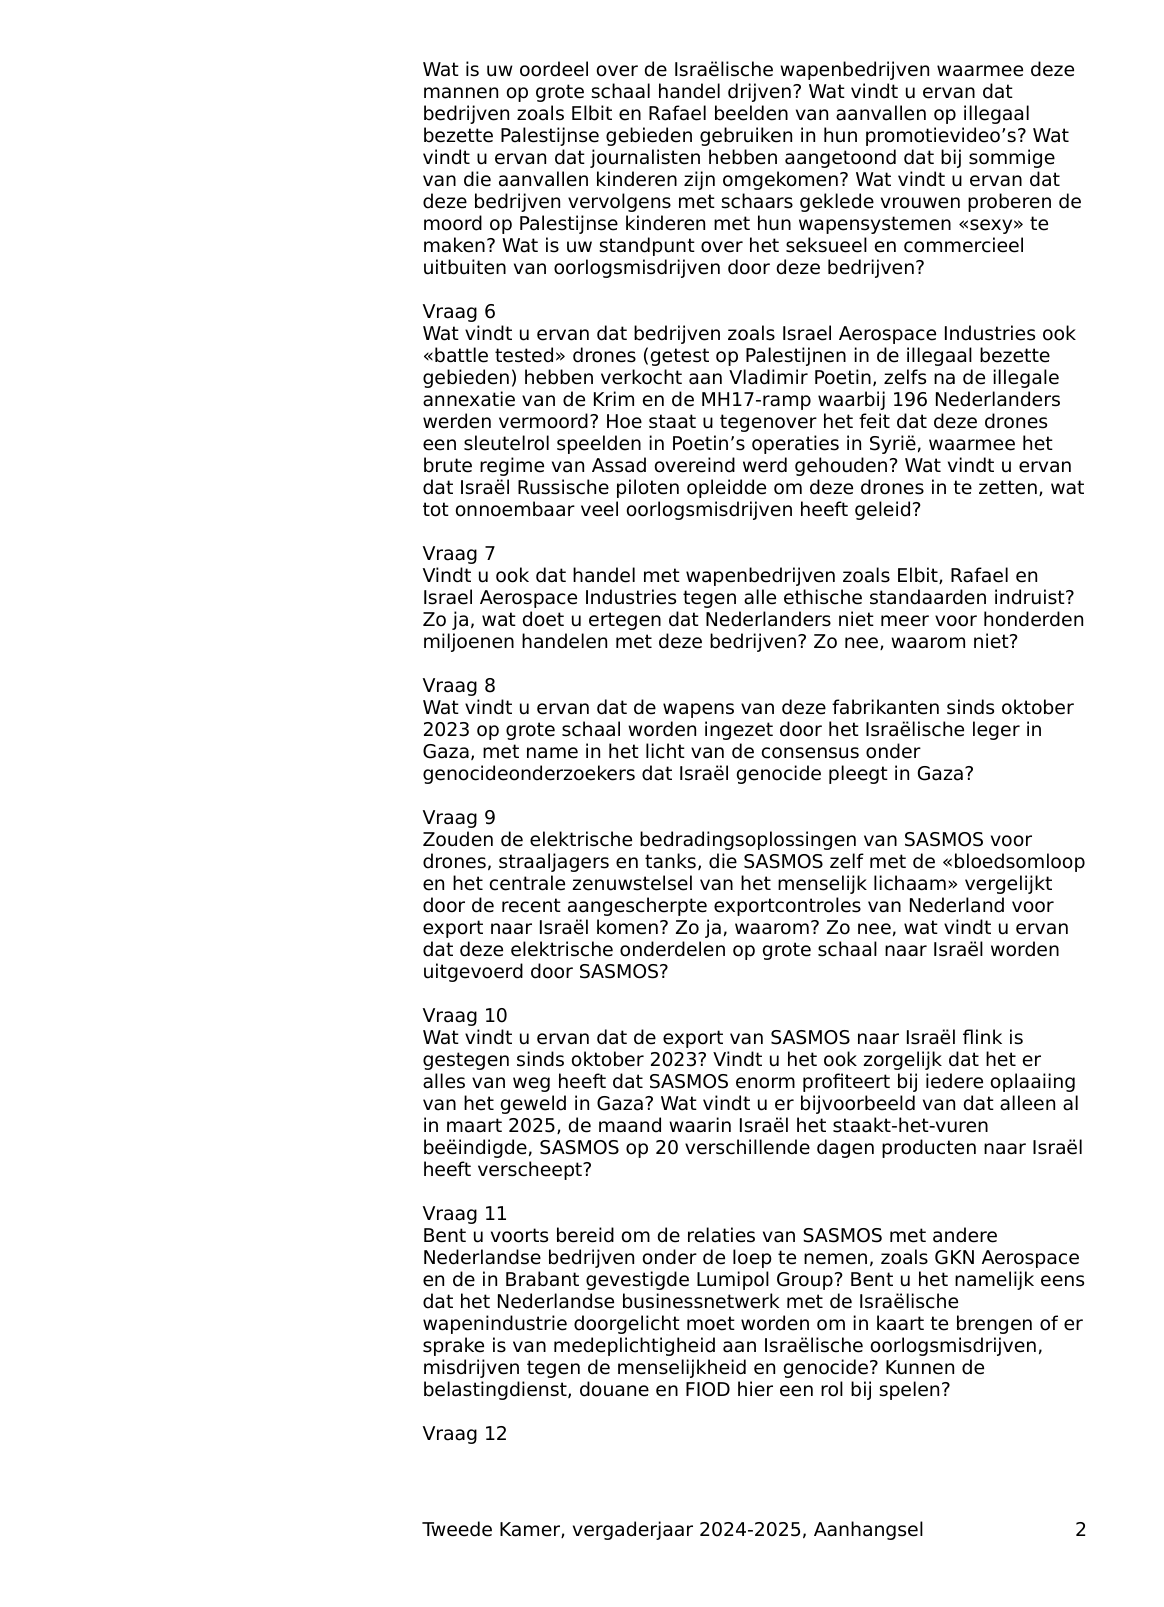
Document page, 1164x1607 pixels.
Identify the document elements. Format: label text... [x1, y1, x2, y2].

text Wat vindt u ervan dat de wapens van deze fabrikanten sinds oktober 2023 op grote schaal worden ingezet door het Israëlische leger in Gaza, met name in het licht van de consensus onder genocideonderzoekers dat Israël genocide pleegt in Gaza? [422, 697, 1087, 785]
text Bent u voorts bereid om de relaties van SASMOS met andere Nederlandse bedrijven onder de loep te nemen, zoals GKN Aerospace en de in Brabant gevestigde Lumipol Group? Bent u het namelijk eens dat het Nederlandse businessnetwerk met de Israëlische wapenindustrie doorgelicht moet worden om in kaart te brengen of er sprake is van medeplichtigheid aan Israëlische oorlogsmisdrijven, misdrijven tegen de menselijkheid en genocide? Kunnen de belastingdienst, douane en FIOD hier een rol bij spelen? [422, 1225, 1087, 1401]
text Vindt u ook dat handel met wapenbedrijven zoals Elbit, Rafael en Israel Aerospace Industries tegen alle ethische standaarden indruist? Zo ja, wat doet u ertegen dat Nederlanders niet meer voor honderden miljoenen handelen met deze bedrijven? Zo nee, waarom niet? [422, 565, 1087, 653]
text Vraag 12 [422, 1423, 1087, 1445]
text Wat vindt u ervan dat de export van SASMOS naar Israël flink is gestegen sinds oktober 2023? Vindt u het ook zorgelijk dat het er alles van weg heeft dat SASMOS enorm profiteert bij iedere oplaaiing van het geweld in Gaza? Wat vindt u er bijvoorbeeld van dat alleen al in maart 2025, de maand waarin Israël het staakt-het-vuren beëindigde, SASMOS op 20 verschillende dagen producten naar Israël heeft verscheept? [422, 1027, 1087, 1181]
text Wat is uw oordeel over de Israëlische wapenbedrijven waarmee deze mannen op grote schaal handel drijven? Wat vindt u ervan dat bedrijven zoals Elbit en Rafael beelden van aanvallen op illegaal bezette Palestijnse gebieden gebruiken in hun promotievideo’s? Wat vindt u ervan dat journalisten hebben aangetoond dat bij sommige van die aanvallen kinderen zijn omgekomen? Wat vindt u ervan dat deze bedrijven vervolgens met schaars geklede vrouwen proberen de moord op Palestijnse kinderen met hun wapensystemen «sexy» te maken? Wat is uw standpunt over het seksueel en commercieel uitbuiten van oorlogsmisdrijven door deze bedrijven? [422, 59, 1087, 279]
text Vraag 9 [422, 807, 1087, 829]
text Vraag 7 [422, 543, 1087, 565]
text Zouden de elektrische bedradingsoplossingen van SASMOS voor drones, straaljagers en tanks, die SASMOS zelf met de «bloedsomloop en het centrale zenuwstelsel van het menselijk lichaam» vergelijkt door de recent aangescherpte exportcontroles van Nederland voor export naar Israël komen? Zo ja, waarom? Zo nee, wat vindt u ervan dat deze elektrische onderdelen op grote schaal naar Israël worden uitgevoerd door SASMOS? [422, 829, 1087, 983]
text Vraag 6 [422, 301, 1087, 323]
text Wat vindt u ervan dat bedrijven zoals Israel Aerospace Industries ook «battle tested» drones (getest op Palestijnen in de illegaal bezette gebieden) hebben verkocht aan Vladimir Poetin, zelfs na de illegale annexatie van de Krim en de MH17-ramp waarbij 196 Nederlanders werden vermoord? Hoe staat u tegenover het feit dat deze drones een sleutelrol speelden in Poetin’s operaties in Syrië, waarmee het brute regime van Assad overeind werd gehouden? Wat vindt u ervan dat Israël Russische piloten opleidde om deze drones in te zetten, wat tot onnoembaar veel oorlogsmisdrijven heeft geleid? [422, 323, 1087, 521]
text Vraag 8 [422, 675, 1087, 697]
text Vraag 10 [422, 1005, 1087, 1027]
text Vraag 11 [422, 1203, 1087, 1225]
